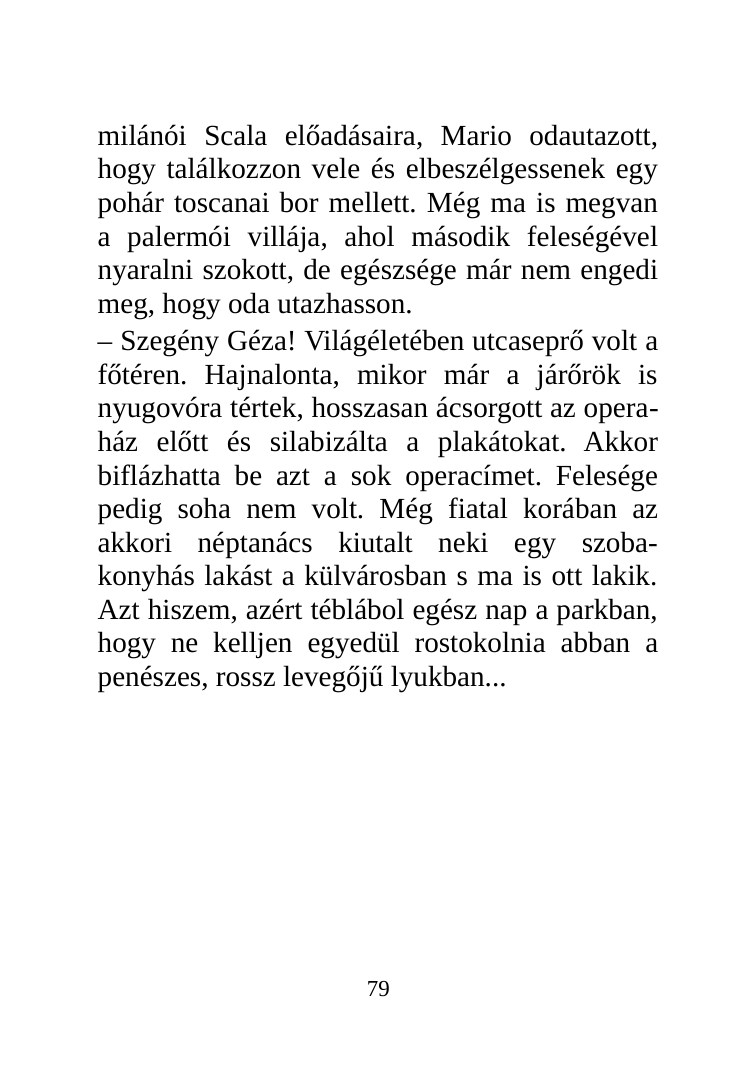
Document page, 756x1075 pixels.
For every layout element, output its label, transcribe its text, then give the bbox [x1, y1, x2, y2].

text milánói Scala előadásaira, Mario odautazott, hogy találkozzon vele és elbeszélgessenek egy pohár toscanai bor mellett. Még ma is megvan a palermói villája, ahol második feleségével nyaralni szokott, de egészsége már nem engedi meg, hogy oda utazhasson. [97, 118, 658, 319]
text – Szegény Géza! Világéletében utcaseprő volt a főtéren. Hajnalonta, mikor már a járőrök is nyugovóra tértek, hosszasan ácsorgott az opera­ház előtt és silabizálta a plakátokat. Akkor bifláz­hatta be azt a sok operacímet. Felesége pedig soha nem volt. Még fiatal korában az akkori néptanács kiutalt neki egy szoba-konyhás lakást a külvárosban s ma is ott lakik. Azt hiszem, azért téblábol egész nap a parkban, hogy ne kelljen egyedül rostokolnia abban a penészes, rossz levegőjű lyukban... [97, 323, 658, 692]
